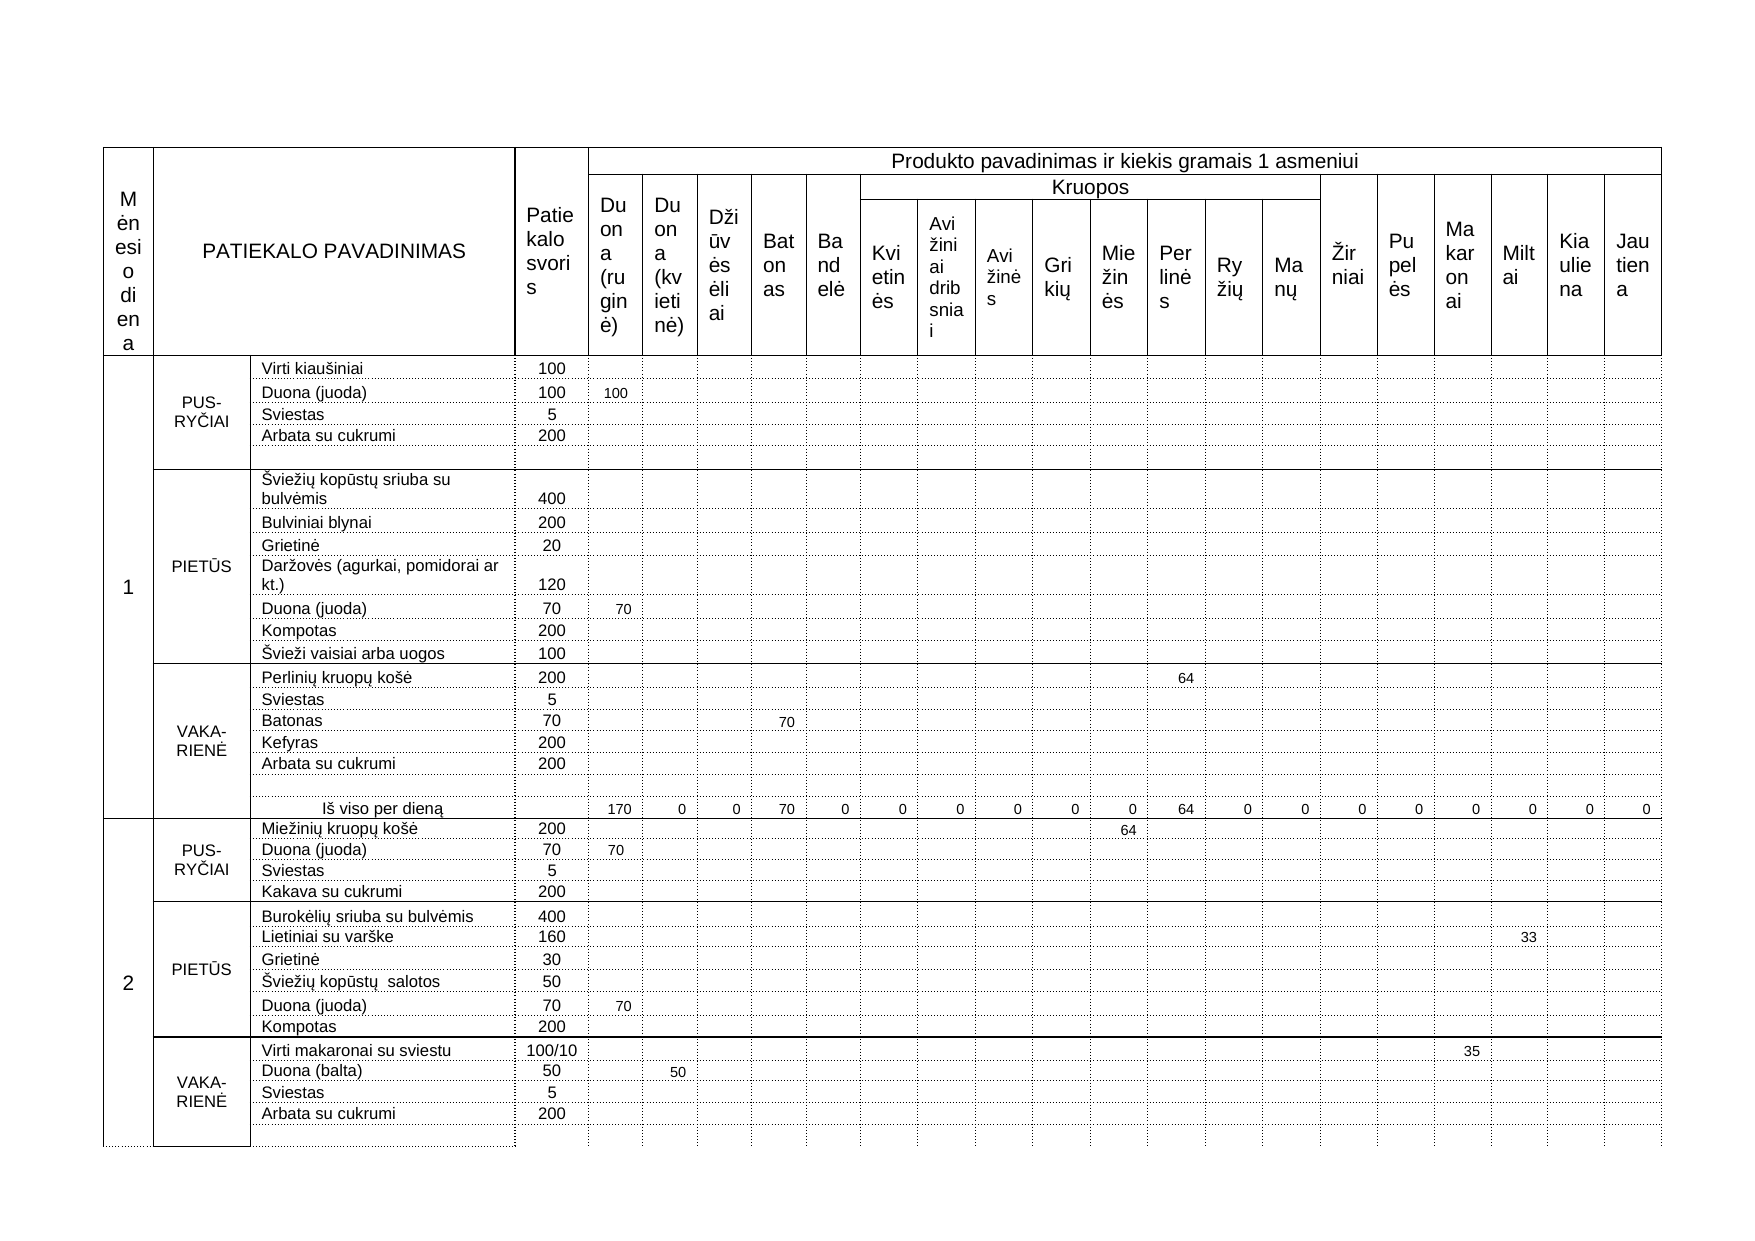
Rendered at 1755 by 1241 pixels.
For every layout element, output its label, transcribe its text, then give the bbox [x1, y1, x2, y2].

table_cell [515, 796, 588, 818]
table_cell [1320, 1060, 1377, 1080]
table_cell 200 [515, 508, 588, 532]
table_cell [1491, 664, 1548, 687]
table_cell [1548, 508, 1605, 532]
table_cell [752, 819, 806, 838]
table_cell Bandelė [807, 175, 860, 355]
table_cell [918, 1060, 975, 1080]
table_cell 2 [104, 819, 153, 1146]
table_cell [589, 1124, 643, 1146]
table_cell 64 [1148, 664, 1205, 687]
table_cell [1320, 774, 1377, 796]
table_cell [1033, 859, 1090, 880]
table_cell [1263, 730, 1320, 752]
table_cell [697, 1080, 752, 1102]
table_cell [752, 470, 806, 508]
table_cell [918, 445, 975, 469]
table_cell [1205, 532, 1263, 555]
table_cell [1033, 969, 1090, 991]
table_cell [860, 445, 918, 469]
table_cell [1377, 508, 1434, 532]
table_cell [975, 445, 1033, 469]
table_cell [1434, 532, 1491, 555]
table_cell [975, 774, 1033, 796]
table_cell [1148, 859, 1205, 880]
table_cell [1434, 838, 1491, 858]
table_cell [860, 532, 918, 555]
table_cell [1491, 709, 1548, 730]
table_cell Sviestas [251, 1080, 515, 1102]
table_cell [806, 902, 860, 926]
table_cell [1148, 991, 1205, 1014]
table_cell [1263, 532, 1320, 555]
table_cell [918, 1102, 975, 1124]
table_cell 200 [515, 752, 588, 774]
table_cell [1377, 902, 1434, 926]
table_cell [1263, 618, 1320, 640]
table_cell [1090, 532, 1148, 555]
table_cell [1148, 969, 1205, 991]
table_cell [1320, 378, 1377, 402]
table_cell [860, 1060, 918, 1080]
table_cell [1548, 838, 1605, 858]
table_cell [1377, 532, 1434, 555]
table_cell 5 [515, 402, 588, 423]
table_cell [752, 774, 806, 796]
table_cell [643, 969, 697, 991]
table_cell [589, 445, 643, 469]
table_cell [1491, 555, 1548, 594]
table_cell Kompotas [251, 618, 515, 640]
table_cell [1033, 730, 1090, 752]
table_cell [1548, 819, 1605, 838]
table_cell [1090, 594, 1148, 618]
table_cell [589, 709, 643, 730]
table_cell [697, 838, 752, 858]
table_cell [1377, 1038, 1434, 1060]
table_cell [1205, 880, 1263, 901]
table_cell [1548, 618, 1605, 640]
table_cell [752, 640, 806, 663]
table_cell [1090, 356, 1148, 378]
table_cell [697, 1060, 752, 1080]
table_cell [806, 926, 860, 946]
table_cell [918, 508, 975, 532]
table_cell [1148, 819, 1205, 838]
table_cell [1548, 859, 1605, 880]
table_cell [1320, 1080, 1377, 1102]
table_cell [1434, 1080, 1491, 1102]
table_cell [1605, 1060, 1662, 1080]
table_cell [697, 774, 752, 796]
table_cell [1263, 1124, 1320, 1146]
table_cell [1263, 356, 1320, 378]
table_cell [515, 1124, 588, 1146]
table_cell [1205, 902, 1263, 926]
table_cell [806, 445, 860, 469]
table_cell [1033, 424, 1090, 445]
table_cell PIETŪS [154, 902, 250, 1036]
table_cell [643, 774, 697, 796]
table_cell [1148, 445, 1205, 469]
table_cell [1263, 1060, 1320, 1080]
table_cell [860, 838, 918, 858]
table_cell [589, 424, 643, 445]
table_cell [806, 424, 860, 445]
table_cell [1377, 969, 1434, 991]
table_cell [1605, 1124, 1662, 1146]
table_cell [1263, 752, 1320, 774]
table_cell [697, 445, 752, 469]
table_cell [1033, 946, 1090, 969]
table_cell [975, 402, 1033, 423]
table_cell [1377, 424, 1434, 445]
table_cell [1320, 402, 1377, 423]
table_cell [1033, 618, 1090, 640]
table_cell [697, 946, 752, 969]
table_cell [1434, 1060, 1491, 1080]
table_cell [918, 356, 975, 378]
table_cell [1205, 1124, 1263, 1146]
table_cell [1491, 1015, 1548, 1036]
table_cell [752, 618, 806, 640]
table_cell [975, 969, 1033, 991]
table_cell [1263, 1102, 1320, 1124]
table_cell [918, 555, 975, 594]
table_cell [1377, 378, 1434, 402]
table_cell 200 [515, 1015, 588, 1036]
table_cell [697, 555, 752, 594]
table_cell [1205, 618, 1263, 640]
table_cell Kiauliena [1548, 175, 1604, 355]
table_cell Duona (kvietinė) [643, 175, 697, 355]
table_cell [1033, 532, 1090, 555]
table_cell [918, 709, 975, 730]
table_cell [643, 424, 697, 445]
table_cell [697, 687, 752, 708]
table_cell [1263, 838, 1320, 858]
table_cell [975, 946, 1033, 969]
table_cell [975, 424, 1033, 445]
table_cell [643, 402, 697, 423]
table_cell [1434, 424, 1491, 445]
table_cell [752, 991, 806, 1014]
table_cell [1605, 555, 1662, 594]
table_cell [918, 594, 975, 618]
table_cell [1605, 880, 1662, 901]
table_cell [1148, 1060, 1205, 1080]
table_cell [589, 618, 643, 640]
table_cell [1320, 946, 1377, 969]
table_cell [1320, 1015, 1377, 1036]
table_cell [697, 664, 752, 687]
table_cell [752, 687, 806, 708]
table_cell [806, 946, 860, 969]
table_cell 170 [589, 796, 643, 818]
table_cell [918, 470, 975, 508]
table_cell [806, 819, 860, 838]
table_cell [1263, 470, 1320, 508]
table_cell [1148, 356, 1205, 378]
table_cell [1377, 445, 1434, 469]
table_cell [1090, 402, 1148, 423]
table_cell [1434, 555, 1491, 594]
table_cell [1033, 594, 1090, 618]
table_cell [1605, 378, 1662, 402]
table_cell [589, 774, 643, 796]
table_cell [860, 640, 918, 663]
table_cell [860, 730, 918, 752]
table_cell 0 [1033, 796, 1090, 818]
table_cell [806, 1124, 860, 1146]
table_cell [1148, 1038, 1205, 1060]
table_cell [752, 356, 806, 378]
table_cell Miežinių kruopų košė [251, 819, 515, 838]
table_cell [1090, 859, 1148, 880]
table_cell [1148, 402, 1205, 423]
table_cell [1205, 1060, 1263, 1080]
table_cell [975, 687, 1033, 708]
table_cell 200 [515, 880, 588, 901]
table_cell [860, 880, 918, 901]
table_cell [1148, 902, 1205, 926]
table_cell 70 [589, 838, 643, 858]
table_cell [1090, 424, 1148, 445]
table_cell [975, 618, 1033, 640]
table_cell [251, 1124, 515, 1146]
table_cell [1148, 1015, 1205, 1036]
table_cell [1377, 618, 1434, 640]
table_cell [860, 424, 918, 445]
table_cell [860, 946, 918, 969]
table_cell Manų [1263, 200, 1320, 355]
table_cell [806, 356, 860, 378]
table_cell [806, 594, 860, 618]
table_cell [1320, 838, 1377, 858]
table_cell 0 [1320, 796, 1377, 818]
table_cell [1263, 664, 1320, 687]
table_cell [860, 378, 918, 402]
table_cell [1491, 445, 1548, 469]
table_cell [1491, 819, 1548, 838]
table_cell [1148, 946, 1205, 969]
table_cell [1263, 991, 1320, 1014]
table_cell Duona (ruginė) [589, 175, 642, 355]
table_cell [806, 532, 860, 555]
table_cell Batonas [752, 175, 806, 355]
table_cell [860, 752, 918, 774]
table_cell [1148, 752, 1205, 774]
table_cell Kakava su cukrumi [251, 880, 515, 901]
table_cell [1320, 687, 1377, 708]
table_cell [1491, 618, 1548, 640]
table_cell [1090, 752, 1148, 774]
table_cell 0 [975, 796, 1033, 818]
table_cell [1320, 594, 1377, 618]
table_cell Pupelės [1378, 175, 1434, 355]
table_cell [1148, 730, 1205, 752]
table_cell [1377, 470, 1434, 508]
table_cell [1320, 709, 1377, 730]
table_cell [643, 1015, 697, 1036]
table_cell 70 [752, 796, 806, 818]
table_cell [1320, 902, 1377, 926]
table_cell [1434, 926, 1491, 946]
table_cell [1548, 1060, 1605, 1080]
table_cell [1263, 969, 1320, 991]
table_cell [589, 752, 643, 774]
table_cell [1033, 1124, 1090, 1146]
table_cell [697, 819, 752, 838]
table_cell [1434, 470, 1491, 508]
table_cell 100 [515, 356, 588, 378]
table_cell 0 [918, 796, 975, 818]
table_cell [589, 969, 643, 991]
table_cell [1434, 819, 1491, 838]
table_cell [589, 687, 643, 708]
table_cell [1090, 1102, 1148, 1124]
table_cell [1377, 730, 1434, 752]
table_cell [589, 1060, 643, 1080]
table_cell [1263, 508, 1320, 532]
table_cell 1 [104, 356, 153, 818]
table_cell [1491, 991, 1548, 1014]
table_cell [1205, 378, 1263, 402]
table_cell [1090, 730, 1148, 752]
table_cell [806, 991, 860, 1014]
table_cell [1033, 991, 1090, 1014]
table_cell 70 [589, 991, 643, 1014]
table_cell [1377, 1015, 1434, 1036]
table_cell [1434, 969, 1491, 991]
table_cell [589, 902, 643, 926]
table_cell Duona (balta) [251, 1060, 515, 1080]
table_cell Duona (juoda) [251, 378, 515, 402]
table_cell [589, 819, 643, 838]
table_cell [1320, 532, 1377, 555]
table_cell [975, 880, 1033, 901]
table_cell [860, 1080, 918, 1102]
table_cell [643, 838, 697, 858]
table_cell [1090, 1124, 1148, 1146]
table_cell [918, 838, 975, 858]
table_cell 200 [515, 424, 588, 445]
table_cell [1090, 508, 1148, 532]
table_cell [589, 730, 643, 752]
table_cell [1377, 752, 1434, 774]
table_cell [1263, 946, 1320, 969]
table_cell [697, 402, 752, 423]
table_cell [589, 1015, 643, 1036]
table_cell [1491, 1080, 1548, 1102]
table_cell [1377, 1060, 1434, 1080]
table_cell [1491, 880, 1548, 901]
table_cell [1205, 1015, 1263, 1036]
table_cell [752, 1080, 806, 1102]
table_cell [1434, 774, 1491, 796]
table_cell [251, 774, 515, 796]
table_cell Virti kiaušiniai [251, 356, 515, 378]
table_cell [697, 508, 752, 532]
table_cell [1491, 902, 1548, 926]
table_cell PUS- RYČIAI [154, 819, 250, 901]
table_cell [752, 730, 806, 752]
table_cell [918, 402, 975, 423]
table_cell [1434, 640, 1491, 663]
table_cell [1205, 424, 1263, 445]
table_cell [1491, 1102, 1548, 1124]
table_cell 50 [515, 1060, 588, 1080]
table_cell [1605, 640, 1662, 663]
table_cell [975, 1060, 1033, 1080]
table_cell [752, 752, 806, 774]
table_cell [860, 1124, 918, 1146]
table_cell [1434, 902, 1491, 926]
table_cell [643, 378, 697, 402]
table_cell [918, 730, 975, 752]
table_cell [1320, 424, 1377, 445]
table_cell [1491, 1124, 1548, 1146]
table_cell [1434, 859, 1491, 880]
table_cell [1033, 752, 1090, 774]
table_cell [1491, 356, 1548, 378]
table_cell [1205, 991, 1263, 1014]
table_cell [1548, 445, 1605, 469]
table_cell [1377, 1102, 1434, 1124]
table_cell [1033, 508, 1090, 532]
table_cell [697, 902, 752, 926]
table_cell [918, 819, 975, 838]
table_cell Burokėlių sriuba su bulvėmis [251, 902, 515, 926]
table_cell [918, 880, 975, 901]
table_cell Džiūvėsėliai [698, 175, 751, 355]
table_cell [643, 1124, 697, 1146]
table_cell [697, 470, 752, 508]
table_cell [1090, 991, 1148, 1014]
table_cell [860, 926, 918, 946]
table_cell [975, 926, 1033, 946]
table_cell [975, 859, 1033, 880]
table_cell [1320, 470, 1377, 508]
table_cell [1434, 730, 1491, 752]
table_cell 70 [589, 594, 643, 618]
table_cell [1320, 555, 1377, 594]
table_cell 70 [515, 838, 588, 858]
table_cell [1377, 709, 1434, 730]
table_cell [1605, 1015, 1662, 1036]
table_cell [1605, 508, 1662, 532]
table_cell 20 [515, 532, 588, 555]
table_cell [1320, 445, 1377, 469]
table_cell [1605, 946, 1662, 969]
table_cell [918, 532, 975, 555]
table_cell [697, 859, 752, 880]
table_cell [1263, 926, 1320, 946]
table_cell [860, 991, 918, 1014]
table_cell [975, 378, 1033, 402]
table_cell [860, 819, 918, 838]
table_cell [643, 902, 697, 926]
table_cell [1548, 730, 1605, 752]
table_cell 0 [806, 796, 860, 818]
table_cell [697, 880, 752, 901]
table_cell [975, 819, 1033, 838]
table_cell Virti makaronai su sviestu [251, 1038, 515, 1060]
table_cell [1320, 1038, 1377, 1060]
table_cell [752, 838, 806, 858]
table_cell [1205, 1080, 1263, 1102]
table_cell [1148, 1124, 1205, 1146]
table_cell [1033, 819, 1090, 838]
table_cell [806, 555, 860, 594]
table_cell Ryžių [1206, 200, 1262, 355]
table_cell [918, 946, 975, 969]
table_cell [643, 730, 697, 752]
table_cell [860, 709, 918, 730]
table_cell [1548, 1080, 1605, 1102]
table_cell [1148, 424, 1205, 445]
table_cell [975, 838, 1033, 858]
table_cell [918, 1038, 975, 1060]
table_cell [589, 664, 643, 687]
table_cell 100 [515, 378, 588, 402]
table_cell [1605, 1080, 1662, 1102]
table_cell [752, 532, 806, 555]
table_cell [1548, 752, 1605, 774]
table_cell Šviežių kopūstų sriuba su bulvėmis [251, 470, 515, 508]
table_cell [515, 774, 588, 796]
table_cell [1148, 594, 1205, 618]
table_cell [1491, 470, 1548, 508]
table_cell Miežinės [1091, 200, 1147, 355]
table_cell [1605, 752, 1662, 774]
table_cell [1377, 664, 1434, 687]
table_cell [1605, 594, 1662, 618]
table_cell Sviestas [251, 687, 515, 708]
table_cell [1377, 926, 1434, 946]
table_cell 30 [515, 946, 588, 969]
table_cell [1090, 378, 1148, 402]
table_cell Šviežių kopūstų salotos [251, 969, 515, 991]
table_cell [806, 1080, 860, 1102]
table_cell [1434, 946, 1491, 969]
table_cell [643, 1038, 697, 1060]
table_cell [589, 555, 643, 594]
table_cell Bulviniai blynai [251, 508, 515, 532]
table_cell [1491, 1060, 1548, 1080]
table_cell [752, 508, 806, 532]
table_cell [1090, 969, 1148, 991]
table_cell [1605, 1102, 1662, 1124]
table_cell [752, 880, 806, 901]
table_cell [1033, 687, 1090, 708]
table_cell [1377, 859, 1434, 880]
table_cell [1377, 640, 1434, 663]
table_cell [918, 902, 975, 926]
table_cell Iš viso per dieną [251, 796, 515, 818]
table_cell [806, 402, 860, 423]
table_cell [697, 424, 752, 445]
table_cell [1491, 946, 1548, 969]
table_cell [1205, 687, 1263, 708]
table_cell [806, 1015, 860, 1036]
table_cell 120 [515, 555, 588, 594]
table_cell [643, 709, 697, 730]
table_cell [860, 555, 918, 594]
table_cell Grietinė [251, 946, 515, 969]
table_cell [1605, 969, 1662, 991]
table_cell PUS- RYČIAI [154, 356, 250, 469]
table_cell Avižinės [976, 200, 1032, 355]
table_cell [860, 618, 918, 640]
table_cell [975, 1015, 1033, 1036]
table_cell [1263, 880, 1320, 901]
table_cell [1090, 1060, 1148, 1080]
table_cell Arbata su cukrumi [251, 1102, 515, 1124]
table_cell [1377, 356, 1434, 378]
table_cell [975, 532, 1033, 555]
table_cell [1320, 969, 1377, 991]
table_cell 200 [515, 1102, 588, 1124]
table_cell [643, 470, 697, 508]
table_cell [589, 402, 643, 423]
table_cell Lietiniai su varške [251, 926, 515, 946]
table_cell [1434, 991, 1491, 1014]
table_cell [752, 402, 806, 423]
table_cell [1548, 402, 1605, 423]
table_cell [1320, 859, 1377, 880]
table_cell [1033, 902, 1090, 926]
table_cell [860, 470, 918, 508]
table_cell [1491, 687, 1548, 708]
table_cell [752, 1060, 806, 1080]
table_cell 0 [697, 796, 752, 818]
table_cell [1090, 902, 1148, 926]
table_cell 0 [1434, 796, 1491, 818]
table_cell [643, 445, 697, 469]
table_cell [752, 1038, 806, 1060]
table_cell [1205, 709, 1263, 730]
table_cell 5 [515, 859, 588, 880]
table_cell [1434, 709, 1491, 730]
table_cell [1434, 618, 1491, 640]
table_cell [1605, 991, 1662, 1014]
table_cell [806, 687, 860, 708]
table_cell 64 [1090, 819, 1148, 838]
table_cell [643, 859, 697, 880]
table_cell [1377, 687, 1434, 708]
table_cell [1548, 470, 1605, 508]
table_cell [1205, 946, 1263, 969]
table_cell [1548, 774, 1605, 796]
table_cell VAKA- RIENĖ [154, 664, 250, 818]
table_cell 0 [1205, 796, 1263, 818]
table_cell [1033, 356, 1090, 378]
table_cell Arbata su cukrumi [251, 424, 515, 445]
table_cell VAKA- RIENĖ [154, 1038, 250, 1146]
table_cell [860, 1038, 918, 1060]
table_cell [589, 880, 643, 901]
table_cell [1033, 402, 1090, 423]
table_cell [1090, 640, 1148, 663]
table_cell [589, 356, 643, 378]
table_cell [1320, 926, 1377, 946]
table_cell [1090, 555, 1148, 594]
table_cell [860, 356, 918, 378]
table_cell [918, 687, 975, 708]
table_cell [975, 594, 1033, 618]
table_cell [589, 859, 643, 880]
table_cell 5 [515, 1080, 588, 1102]
table_cell [515, 445, 588, 469]
table_cell [860, 969, 918, 991]
table_cell [1548, 1038, 1605, 1060]
table_cell 0 [1491, 796, 1548, 818]
table_cell [1548, 424, 1605, 445]
table_cell [643, 819, 697, 838]
table_cell [752, 555, 806, 594]
table_cell [1148, 532, 1205, 555]
table_cell [1605, 356, 1662, 378]
table_cell [643, 356, 697, 378]
table_cell 0 [1377, 796, 1434, 818]
table_cell [1548, 555, 1605, 594]
table_cell 200 [515, 618, 588, 640]
table_cell [1205, 470, 1263, 508]
table_cell Sviestas [251, 859, 515, 880]
table_cell [918, 1080, 975, 1102]
table_cell [975, 664, 1033, 687]
table_cell [1205, 640, 1263, 663]
table_cell [1033, 664, 1090, 687]
table_cell [860, 402, 918, 423]
table_cell [806, 859, 860, 880]
table_cell Duona (juoda) [251, 991, 515, 1014]
table_header Mėnesio diena [104, 148, 153, 355]
table_cell [1090, 1015, 1148, 1036]
table_cell 33 [1491, 926, 1548, 946]
table_cell [1548, 640, 1605, 663]
table_cell [1491, 532, 1548, 555]
table_cell 35 [1434, 1038, 1491, 1060]
table_cell Daržovės (agurkai, pomidorai ar kt.) [251, 555, 515, 594]
table_cell [697, 969, 752, 991]
table_cell 50 [515, 969, 588, 991]
table_cell [1434, 664, 1491, 687]
table_cell [643, 880, 697, 901]
table_cell [1548, 969, 1605, 991]
table_cell [643, 1080, 697, 1102]
table_cell Sviestas [251, 402, 515, 423]
table_cell [643, 752, 697, 774]
table_cell [589, 946, 643, 969]
table_cell [1491, 594, 1548, 618]
table_cell [1148, 378, 1205, 402]
table_cell [1377, 774, 1434, 796]
table_cell [589, 532, 643, 555]
table_cell [1491, 969, 1548, 991]
table_cell [918, 752, 975, 774]
table_cell [975, 752, 1033, 774]
table_cell Makaronai [1435, 175, 1491, 355]
table_cell [1605, 926, 1662, 946]
table_cell [1263, 687, 1320, 708]
table_cell [806, 880, 860, 901]
table_cell [1263, 1080, 1320, 1102]
table_cell [589, 508, 643, 532]
table_cell Arbata su cukrumi [251, 752, 515, 774]
table_cell [1320, 356, 1377, 378]
table_cell [697, 1038, 752, 1060]
table_cell [1605, 902, 1662, 926]
table_cell [1263, 424, 1320, 445]
table_cell [1205, 356, 1263, 378]
table_cell [1205, 819, 1263, 838]
table_cell [643, 532, 697, 555]
table_cell [752, 946, 806, 969]
table_cell [1148, 618, 1205, 640]
table_cell [1033, 555, 1090, 594]
table_cell [697, 926, 752, 946]
table_cell [697, 1102, 752, 1124]
table_cell [1320, 752, 1377, 774]
table_cell [251, 445, 515, 469]
table_cell [806, 774, 860, 796]
table_cell [860, 687, 918, 708]
table_cell [806, 969, 860, 991]
table_cell [975, 356, 1033, 378]
table_cell Jautiena [1605, 175, 1661, 355]
table_cell [1148, 926, 1205, 946]
table_cell [752, 594, 806, 618]
table_cell [860, 664, 918, 687]
table_cell [1263, 640, 1320, 663]
table_cell [1491, 508, 1548, 532]
table_cell [1263, 402, 1320, 423]
table_cell [1205, 1038, 1263, 1060]
table_cell 5 [515, 687, 588, 708]
table_cell [1320, 1124, 1377, 1146]
table_cell [1263, 709, 1320, 730]
table_cell [1148, 838, 1205, 858]
table_cell [1434, 402, 1491, 423]
table_cell [697, 1124, 752, 1146]
table_cell [752, 664, 806, 687]
table_cell [1263, 378, 1320, 402]
table_cell [860, 859, 918, 880]
table_cell [1090, 880, 1148, 901]
table_cell [806, 1060, 860, 1080]
table_cell [918, 1124, 975, 1146]
table_cell [1205, 508, 1263, 532]
table_cell [1548, 1102, 1605, 1124]
table_cell [643, 640, 697, 663]
table_cell [697, 378, 752, 402]
table_cell [752, 902, 806, 926]
table_cell [1090, 470, 1148, 508]
table_cell [860, 1102, 918, 1124]
table_cell [1434, 356, 1491, 378]
table_cell [1548, 356, 1605, 378]
table_cell [918, 926, 975, 946]
table_cell [1491, 1038, 1548, 1060]
table_cell [1377, 819, 1434, 838]
table_cell Duona (juoda) [251, 594, 515, 618]
table_cell [752, 969, 806, 991]
table_cell [1377, 838, 1434, 858]
table_cell [1090, 618, 1148, 640]
table_cell [1263, 902, 1320, 926]
table_cell 70 [515, 594, 588, 618]
table_cell [697, 1015, 752, 1036]
table_cell 200 [515, 819, 588, 838]
table_cell [1491, 424, 1548, 445]
table_cell [752, 424, 806, 445]
table_cell [1033, 880, 1090, 901]
table_cell [1434, 1015, 1491, 1036]
table_cell [975, 991, 1033, 1014]
table_cell [1320, 730, 1377, 752]
table_cell [1205, 774, 1263, 796]
table_cell [1090, 687, 1148, 708]
table_cell [752, 378, 806, 402]
table_cell [1205, 594, 1263, 618]
table_cell [806, 752, 860, 774]
table_cell [1377, 946, 1434, 969]
table_cell [1263, 445, 1320, 469]
table_cell 70 [752, 709, 806, 730]
table_cell [1148, 470, 1205, 508]
table_cell Duona (juoda) [251, 838, 515, 858]
table_cell [697, 640, 752, 663]
table_cell [1033, 1060, 1090, 1080]
table_cell [697, 991, 752, 1014]
table_cell [752, 859, 806, 880]
table_cell [643, 946, 697, 969]
table_cell [1605, 445, 1662, 469]
table_cell [1377, 1080, 1434, 1102]
table_cell [1377, 1124, 1434, 1146]
table_cell 400 [515, 902, 588, 926]
table_cell 70 [515, 991, 588, 1014]
table_cell [1548, 709, 1605, 730]
table_cell [1320, 618, 1377, 640]
table_cell [1148, 1102, 1205, 1124]
table_cell [806, 838, 860, 858]
table_cell [860, 1015, 918, 1036]
table_cell [1434, 508, 1491, 532]
table_cell Kefyras [251, 730, 515, 752]
table_cell [643, 508, 697, 532]
table_cell 0 [643, 796, 697, 818]
table_cell 70 [515, 709, 588, 730]
table_cell [806, 664, 860, 687]
table_cell [1548, 664, 1605, 687]
table_cell [1548, 1015, 1605, 1036]
table_cell [1491, 838, 1548, 858]
table_cell [1377, 594, 1434, 618]
table_cell [1090, 664, 1148, 687]
table_cell 200 [515, 730, 588, 752]
table_cell [1320, 1102, 1377, 1124]
table_cell [1205, 664, 1263, 687]
table_cell [1548, 880, 1605, 901]
table_cell [1377, 880, 1434, 901]
table_cell [975, 902, 1033, 926]
table_cell Kvietinės [861, 200, 917, 355]
table_cell 400 [515, 470, 588, 508]
table_cell [1263, 1015, 1320, 1036]
table_cell [1605, 687, 1662, 708]
table_cell [806, 1038, 860, 1060]
table_cell [918, 1015, 975, 1036]
table_cell [589, 926, 643, 946]
table_cell [1548, 532, 1605, 555]
table_cell [975, 640, 1033, 663]
table_header Produkto pavadinimas ir kiekis gramais 1 asmeniui [589, 148, 1661, 173]
table_cell 0 [1605, 796, 1662, 818]
table_cell [1491, 640, 1548, 663]
table_cell [1090, 709, 1148, 730]
table_cell 0 [1263, 796, 1320, 818]
table_cell [1033, 709, 1090, 730]
table_cell [1434, 378, 1491, 402]
table_cell [806, 709, 860, 730]
table_cell [1148, 709, 1205, 730]
table_cell [1605, 709, 1662, 730]
table_cell [1205, 730, 1263, 752]
table_cell [975, 470, 1033, 508]
table_cell [1205, 969, 1263, 991]
table_cell [1434, 687, 1491, 708]
table_cell [1090, 445, 1148, 469]
table_cell [589, 1038, 643, 1060]
table_cell [1320, 664, 1377, 687]
table_cell [1263, 594, 1320, 618]
table_cell 200 [515, 664, 588, 687]
table_cell [643, 594, 697, 618]
table_cell [918, 618, 975, 640]
table_cell [1320, 991, 1377, 1014]
table_cell [1263, 555, 1320, 594]
table_cell [1320, 880, 1377, 901]
table_cell [1548, 926, 1605, 946]
table_cell [1320, 819, 1377, 838]
table_cell [1033, 1015, 1090, 1036]
table_cell [1491, 859, 1548, 880]
table_cell [806, 618, 860, 640]
table_cell [1205, 926, 1263, 946]
table_cell [589, 1080, 643, 1102]
table_cell [918, 859, 975, 880]
table_cell [1605, 664, 1662, 687]
table_cell Grietinė [251, 532, 515, 555]
table_cell [752, 1102, 806, 1124]
table_cell [806, 508, 860, 532]
table_cell 0 [1548, 796, 1605, 818]
table_cell [975, 555, 1033, 594]
table_cell Švieži vaisiai arba uogos [251, 640, 515, 663]
table_cell [1605, 470, 1662, 508]
table_cell [752, 926, 806, 946]
table_cell [975, 508, 1033, 532]
table_cell [1320, 640, 1377, 663]
table_cell [1090, 1038, 1148, 1060]
table_cell [806, 640, 860, 663]
table_cell [1090, 926, 1148, 946]
table_cell [697, 730, 752, 752]
table_cell [1205, 752, 1263, 774]
table_header PATIEKALO PAVADINIMAS [154, 148, 514, 355]
table_cell [860, 774, 918, 796]
table_cell [1434, 1102, 1491, 1124]
table_cell [697, 752, 752, 774]
table_cell [1148, 555, 1205, 594]
table_cell 0 [1090, 796, 1148, 818]
table_cell [643, 664, 697, 687]
table_cell [1148, 687, 1205, 708]
table_cell [1205, 555, 1263, 594]
table_cell Batonas [251, 709, 515, 730]
table_cell [918, 969, 975, 991]
table_cell [806, 378, 860, 402]
table_cell [1548, 902, 1605, 926]
table_cell [1548, 991, 1605, 1014]
table_cell [643, 555, 697, 594]
table_cell [1148, 1080, 1205, 1102]
table_cell [697, 709, 752, 730]
table_cell [806, 730, 860, 752]
table_cell [918, 774, 975, 796]
table_cell [918, 424, 975, 445]
table_header Patiekalo svoris [516, 148, 588, 355]
table_cell [1605, 730, 1662, 752]
table_cell [752, 445, 806, 469]
table_cell [1205, 838, 1263, 858]
table_cell [1033, 1080, 1090, 1102]
table_cell [1434, 1124, 1491, 1146]
table_cell [1205, 445, 1263, 469]
table_cell [1605, 819, 1662, 838]
table_cell [1263, 774, 1320, 796]
table_cell [752, 1124, 806, 1146]
table_cell [643, 1102, 697, 1124]
table_cell [1434, 752, 1491, 774]
table_cell [1033, 926, 1090, 946]
table_cell Kruopos [861, 175, 1320, 198]
table_cell [1605, 838, 1662, 858]
table_cell [918, 378, 975, 402]
table_cell [1434, 445, 1491, 469]
table_cell 100 [589, 378, 643, 402]
table_cell [860, 594, 918, 618]
table_cell [697, 532, 752, 555]
table_cell [1148, 508, 1205, 532]
table_cell [1033, 640, 1090, 663]
table_cell [589, 1102, 643, 1124]
table_cell [1434, 880, 1491, 901]
table_cell PIETŪS [154, 470, 250, 663]
table_cell [1090, 946, 1148, 969]
table_cell [975, 730, 1033, 752]
table_cell [1377, 991, 1434, 1014]
table_cell [975, 1102, 1033, 1124]
table_cell [975, 1124, 1033, 1146]
table_cell [1491, 378, 1548, 402]
table_cell Grikių [1033, 200, 1090, 355]
table_cell [1033, 378, 1090, 402]
table_cell [918, 640, 975, 663]
table_cell [643, 687, 697, 708]
table_cell [1033, 774, 1090, 796]
table_cell [1491, 730, 1548, 752]
table_cell [1148, 774, 1205, 796]
table_cell [1263, 1038, 1320, 1060]
table_cell [643, 991, 697, 1014]
table_cell [643, 618, 697, 640]
table_cell 50 [643, 1060, 697, 1080]
table_cell [806, 1102, 860, 1124]
table_cell [1377, 402, 1434, 423]
table_cell [1605, 774, 1662, 796]
table_cell [1148, 640, 1205, 663]
table_cell 64 [1148, 796, 1205, 818]
table_cell [1548, 1124, 1605, 1146]
table_cell [697, 594, 752, 618]
table_cell Žirniai [1321, 175, 1377, 355]
table_cell [1605, 402, 1662, 423]
table_cell [860, 902, 918, 926]
table_cell [1148, 880, 1205, 901]
table_cell [1548, 687, 1605, 708]
table_cell [1491, 752, 1548, 774]
table_cell [1320, 508, 1377, 532]
table_cell [1491, 774, 1548, 796]
table_cell [1548, 378, 1605, 402]
table_cell Kompotas [251, 1015, 515, 1036]
table_cell [1491, 402, 1548, 423]
table_cell [697, 356, 752, 378]
table_cell [589, 470, 643, 508]
table_cell [1090, 774, 1148, 796]
table_cell [1377, 555, 1434, 594]
table_cell Avižiniai dribsniai [918, 200, 975, 355]
table_cell [643, 926, 697, 946]
table_cell [918, 664, 975, 687]
table_cell [1605, 859, 1662, 880]
table_cell [589, 640, 643, 663]
table_cell [1033, 1102, 1090, 1124]
table_cell [697, 618, 752, 640]
table_cell 100 [515, 640, 588, 663]
table_cell [975, 1038, 1033, 1060]
table_cell [1090, 1080, 1148, 1102]
table_cell [806, 470, 860, 508]
table_cell 0 [860, 796, 918, 818]
table_cell 100/10 [515, 1038, 588, 1060]
table_cell [1605, 618, 1662, 640]
table_cell 160 [515, 926, 588, 946]
table_cell [1434, 594, 1491, 618]
table_cell [1548, 594, 1605, 618]
table_cell [975, 709, 1033, 730]
table_cell [1033, 1038, 1090, 1060]
table_cell [1548, 946, 1605, 969]
table_cell [1033, 445, 1090, 469]
table_cell Miltai [1492, 175, 1547, 355]
table_cell [1033, 470, 1090, 508]
table_cell [1263, 859, 1320, 880]
table_cell [1090, 838, 1148, 858]
table_cell [1033, 838, 1090, 858]
table_cell [1605, 424, 1662, 445]
table_cell [1263, 819, 1320, 838]
table_cell [975, 1080, 1033, 1102]
table_cell [918, 991, 975, 1014]
table_cell [1205, 1102, 1263, 1124]
table_cell Perlinės [1148, 200, 1205, 355]
table_cell [860, 508, 918, 532]
table_cell Perlinių kruopų košė [251, 664, 515, 687]
table_cell [1605, 1038, 1662, 1060]
table_cell [1605, 532, 1662, 555]
table_cell [752, 1015, 806, 1036]
table_cell [1205, 402, 1263, 423]
table_cell [1205, 859, 1263, 880]
